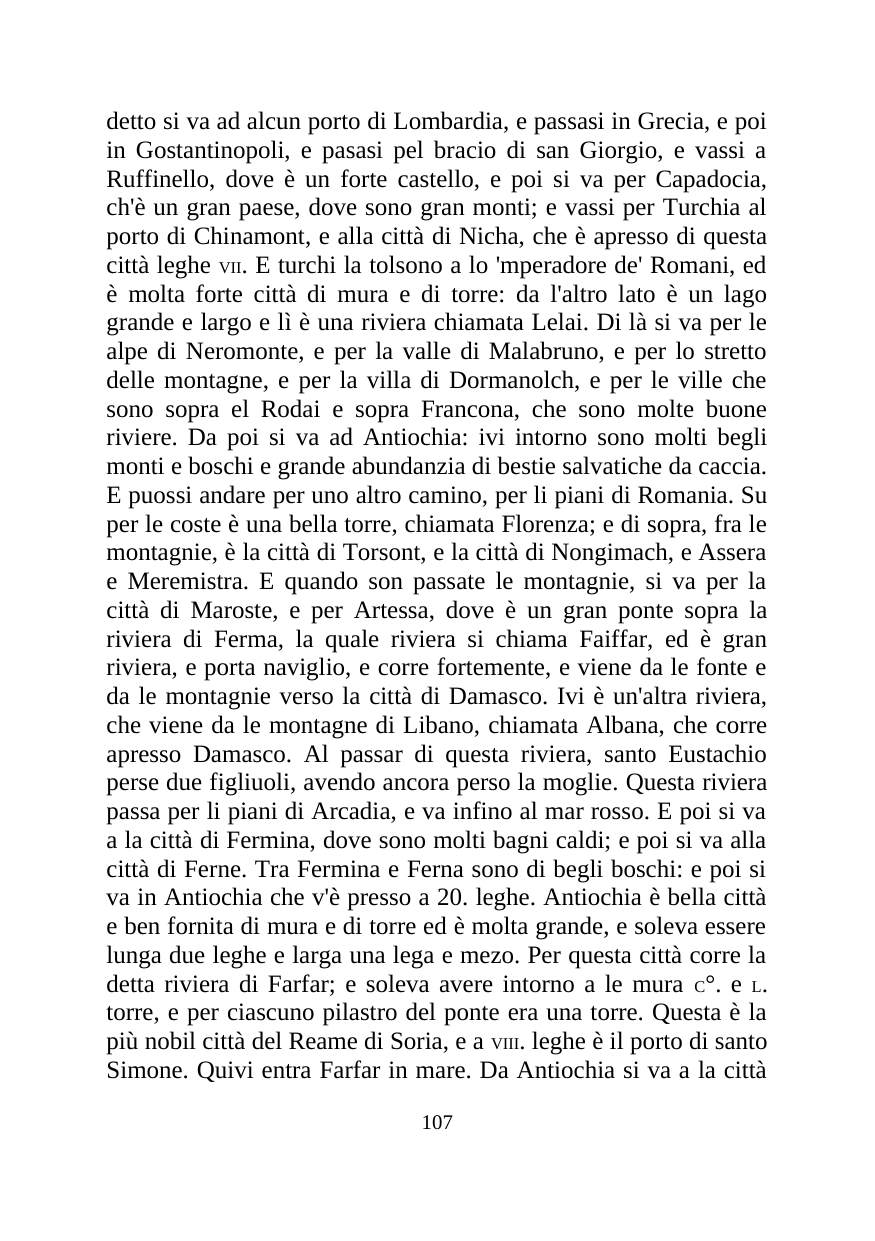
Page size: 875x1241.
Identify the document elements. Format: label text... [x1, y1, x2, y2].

text detto si va ad alcun porto di Lombardia, e passasi in Grecia, e poi in Gostantinopoli, e pasasi pel bracio di san Giorgio, e vassi a Ruffinello, dove è un forte castello, e poi si va per Capadocia, ch'è un gran paese, dove sono gran monti; e vassi per Turchia al porto di Chinamont, e alla città di Nicha, che è apresso di questa città leghe vii. E turchi la tolsono a lo 'mperadore de' Romani, ed è molta forte città di mura e di torre: da l'altro lato è un lago grande e largo e lì è una riviera chiamata Lelai. Di là si va per le alpe di Neromonte, e per la valle di Malabruno, e per lo stretto delle montagne, e per la villa di Dormanolch, e per le ville che sono sopra el Rodai e sopra Francona, che sono molte buone riviere. Da poi si va ad Antiochia: ivi intorno sono molti begli monti e boschi e grande abundanzia di bestie salvatiche da caccia. E puossi andare per uno altro camino, per li piani di Romania. Su per le coste è una bella torre, chiamata Florenza; e di sopra, fra le montagnie, è la città di Torsont, e la città di Nongimach, e Assera e Meremistra. E quando son passate le montagnie, si va per la città di Maroste, e per Artessa, dove è un gran ponte sopra la riviera di Ferma, la quale riviera si chiama Faiffar, ed è gran riviera, e porta naviglio, e corre fortemente, e viene da le fonte e da le montagnie verso la città di Damasco. Ivi è un'altra riviera, che viene da le montagne di Libano, chiamata Albana, che corre apresso Damasco. Al passar di questa riviera, santo Eustachio perse due figliuoli, avendo ancora perso la moglie. Questa riviera passa per li piani di Arcadia, e va infino al mar rosso. E poi si va a la città di Fermina, dove sono molti bagni caldi; e poi si va alla città di Ferne. Tra Fermina e Ferna sono di begli boschi: e poi si va in Antiochia che v'è presso a 20. leghe. Antiochia è bella città e ben fornita di mura e di torre ed è molta grande, e soleva essere lunga due leghe e larga una lega e mezo. Per questa città corre la detta riviera di Farfar; e soleva avere intorno a le mura c°. e l. torre, e per ciascuno pilastro del ponte era una torre. Questa è la più nobil città del Reame di Soria, e a viii. leghe è il porto di santo Simone. Quivi entra Farfar in mare. Da Antiochia si va a la città [106, 106, 768, 1084]
